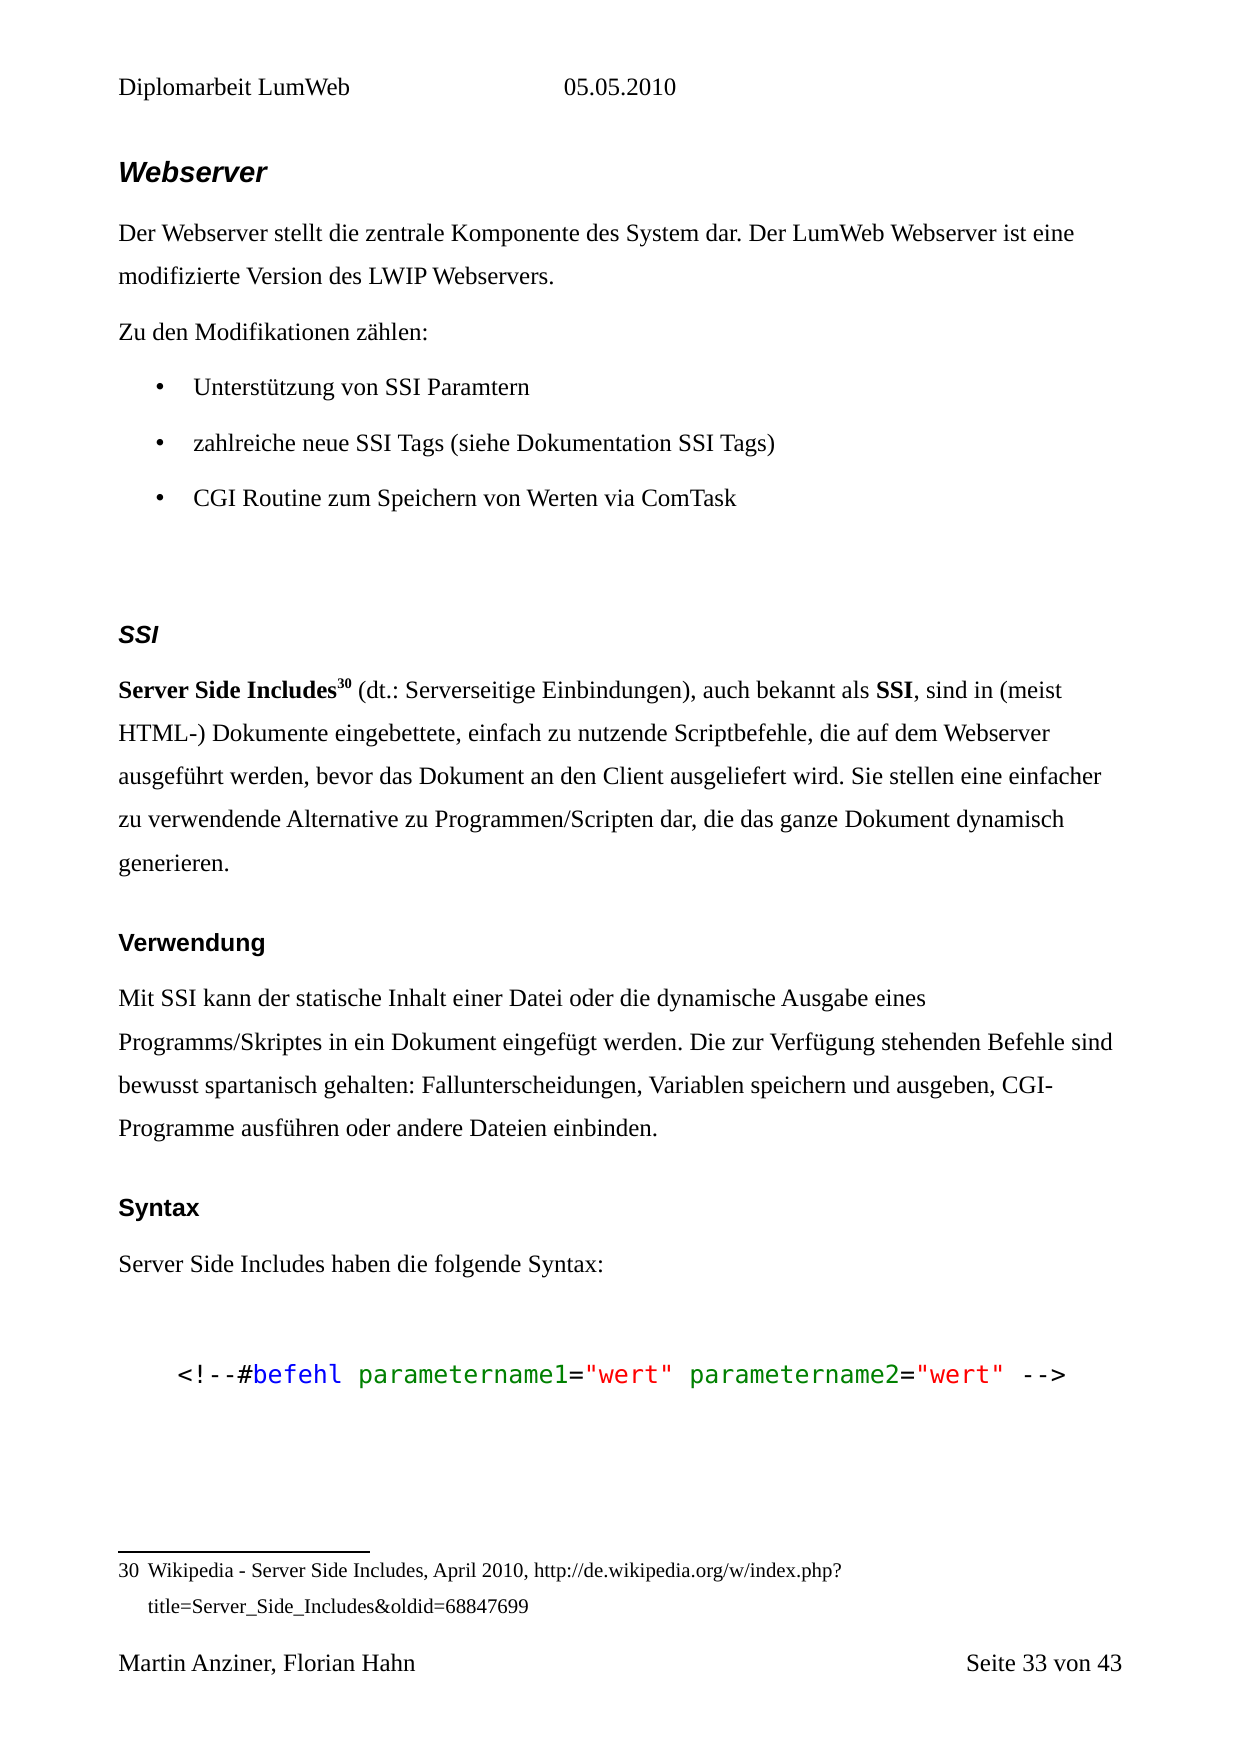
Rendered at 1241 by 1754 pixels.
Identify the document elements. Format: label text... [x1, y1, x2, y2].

list zahlreiche neue SSI Tags (siehe Dokumentation SSI Tags) [156, 428, 1122, 457]
list Unterstützung von SSI Paramtern [156, 372, 1122, 401]
list CGI Routine zum Speichern von Werten via ComTask [156, 483, 1122, 512]
text Mit SSI kann der statische Inhalt einer Datei oder die dynamische Ausgabe eines Programms/Skriptes in ein Dokument eingefügt werden. Die zur Verfügung stehenden Befehle sind bewusst spartanisch gehalten: Fallunterscheidungen, Variablen speichern und ausgeben, CGI-Programme ausführen oder andere Dateien einbinden. [118, 983, 1122, 1142]
text Server Side Includes (dt.: Serverseitige Einbindungen), auch bekannt als SSI, sind in (meist HTML-) Dokumente eingebettete, einfach zu nutzende Scriptbefehle, die auf dem Webserver ausgeführt werden, bevor das Dokument an den Client ausgeliefert wird. Sie stellen eine einfacher zu verwendende Alternative zu Programmen/Scripten dar, die das ganze Dokument dynamisch generieren. [118, 675, 1122, 876]
text Der Webserver stellt die zentrale Komponente des System dar. Der LumWeb Webserver ist eine modifizierte Version des LWIP Webservers. [118, 218, 1122, 290]
text Zu den Modifikationen zählen: [118, 317, 1122, 345]
list <!--#befehl parametername1="wert" parametername2="wert" --> [177, 1360, 1122, 1389]
subtitle Webserver [118, 155, 1122, 189]
subtitle Syntax [118, 1193, 1122, 1222]
text Server Side Includes haben die folgende Syntax: [118, 1249, 1122, 1278]
subtitle SSI [118, 620, 1122, 648]
subtitle Verwendung [118, 928, 1122, 957]
text Wikipedia - Server Side Includes, April 2010, http://de.wikipedia.org/w/index.php?title=Server_Side_Includes&oldid=68847699 [118, 1558, 1122, 1618]
